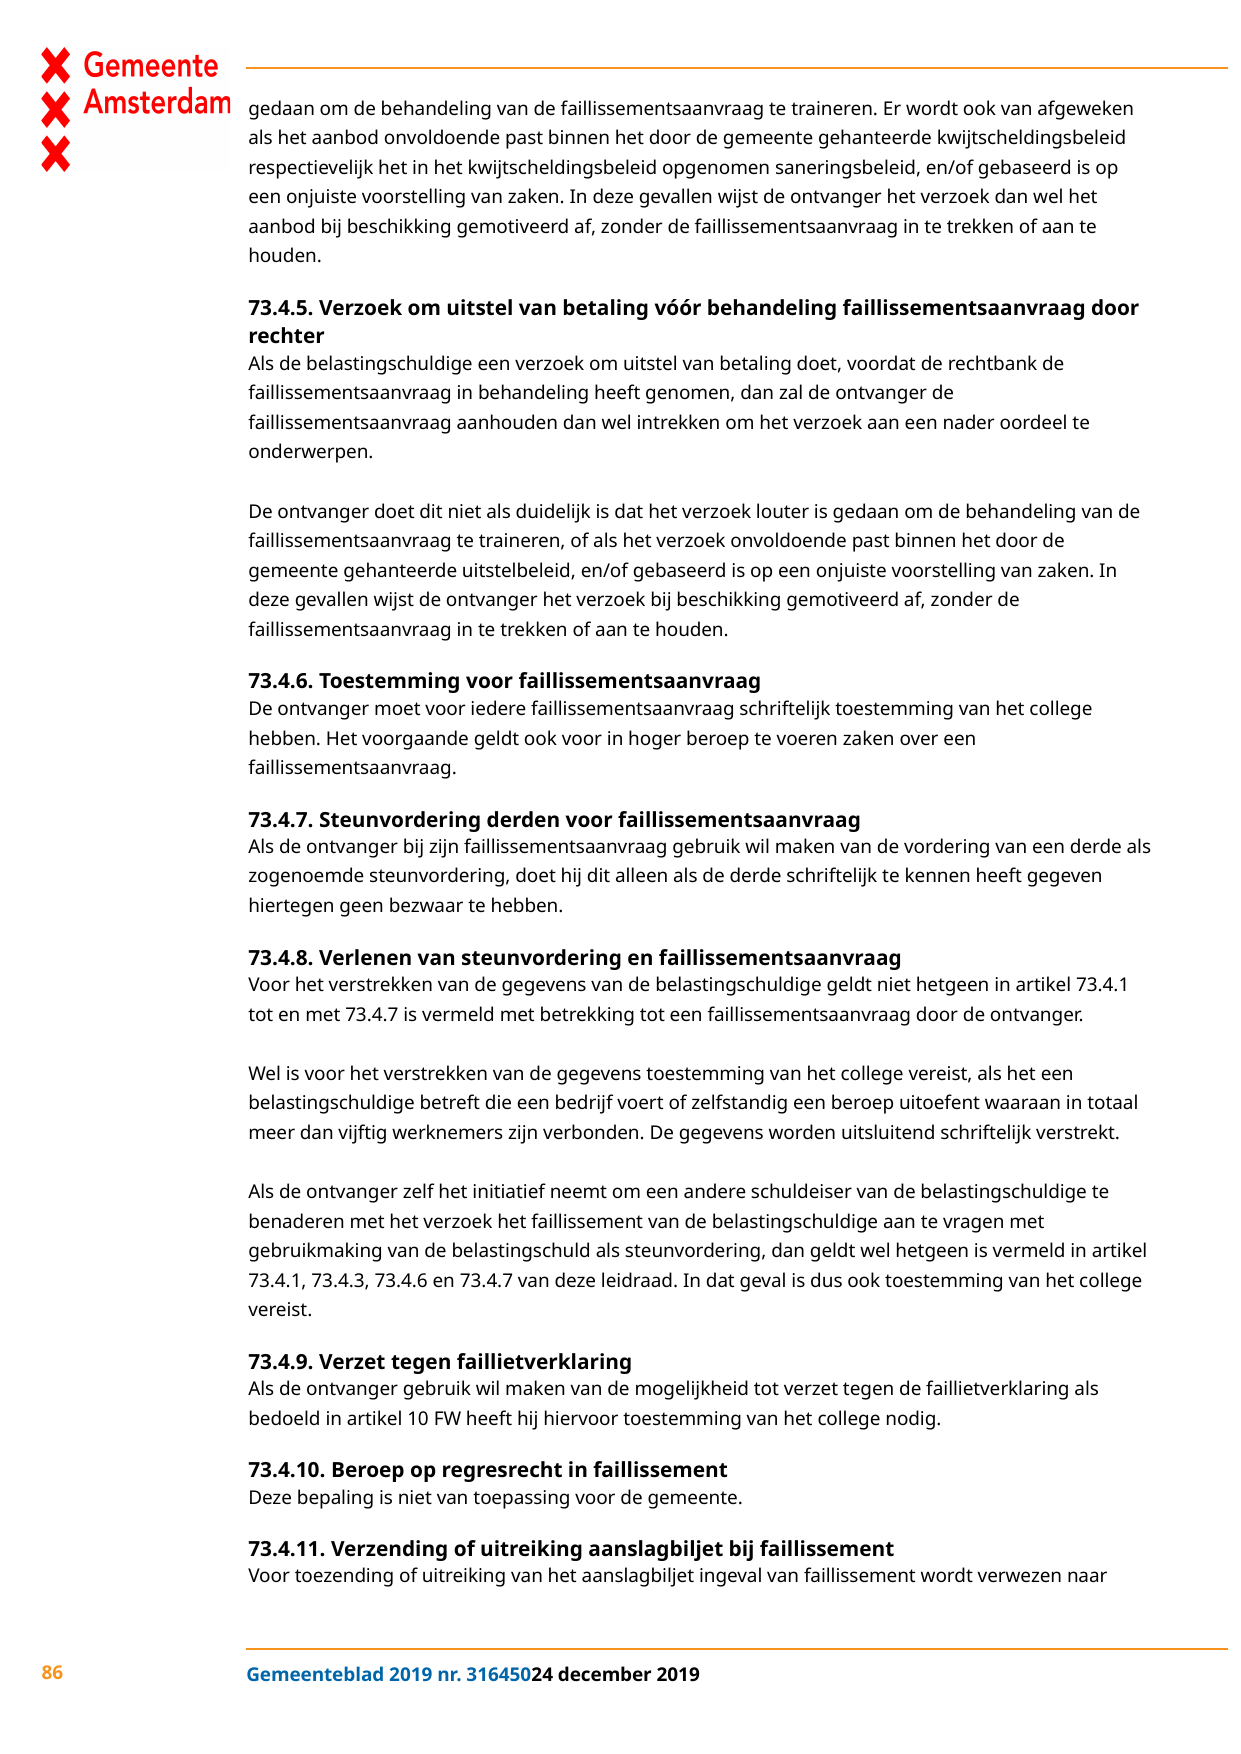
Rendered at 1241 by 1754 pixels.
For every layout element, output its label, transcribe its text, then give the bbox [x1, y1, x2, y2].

text 73.4.6. Toestemming voor faillissementsaanvraag [248, 667, 1152, 695]
text Als de ontvanger bij zijn faillissementsaanvraag gebruik wil maken van de vordering van een derde als zogenoemde steunvordering, doet hij dit alleen als de derde schriftelijk te kennen heeft gegeven hiertegen geen bezwaar te hebben. [248, 833, 1152, 918]
text 73.4.7. Steunvordering derden voor faillissementsaanvraag [248, 805, 1152, 833]
text 73.4.5. Verzoek om uitstel van betaling vóór behandeling faillissementsaanvraag door rechter [248, 293, 1152, 350]
text Voor toezending of uitreiking van het aanslagbiljet ingeval van faillissement wordt verwezen naar [248, 1563, 1152, 1588]
text Wel is voor het verstrekken van de gegevens toestemming van het college vereist, als het een belastingschuldige betreft die een bedrijf voert of zelfstandig een beroep uitoefent waaraan in totaal meer dan vijftig werknemers zijn verbonden. De gegevens worden uitsluitend schriftelijk verstrekt. [248, 1060, 1152, 1145]
text 73.4.8. Verlenen van steunvordering en faillissementsaanvraag [248, 943, 1152, 971]
text 73.4.10. Beroep op regresrecht in faillissement [248, 1455, 1152, 1484]
text Als de ontvanger gebruik wil maken van de mogelijkheid tot verzet tegen de faillietverklaring als bedoeld in artikel 10 FW heeft hij hiervoor toestemming van het college nodig. [248, 1375, 1152, 1431]
text gedaan om de behandeling van de faillissementsaanvraag te traineren. Er wordt ook van afgeweken als het aanbod onvoldoende past binnen het door de gemeente gehanteerde kwijtscheldingsbeleid respectievelijk het in het kwijtscheldingsbeleid opgenomen saneringsbeleid, en/of gebaseerd is op een onjuiste voorstelling van zaken. In deze gevallen wijst de ontvanger het verzoek dan wel het aanbod bij beschikking gemotiveerd af, zonder de faillissementsaanvraag in te trekken of aan te houden. [248, 95, 1152, 268]
text 73.4.9. Verzet tegen faillietverklaring [248, 1347, 1152, 1375]
text Als de belastingschuldige een verzoek om uitstel van betaling doet, voordat de rechtbank de faillissementsaanvraag in behandeling heeft genomen, dan zal de ontvanger de faillissementsaanvraag aanhouden dan wel intrekken om het verzoek aan een nader oordeel te onderwerpen. [248, 350, 1152, 464]
text 73.4.11. Verzending of uitreiking aanslagbiljet bij faillissement [248, 1534, 1152, 1563]
text Voor het verstrekken van de gegevens van de belastingschuldige geldt niet hetgeen in artikel 73.4.1 tot en met 73.4.7 is vermeld met betrekking tot een faillissementsaanvraag door de ontvanger. [248, 971, 1152, 1026]
text Deze bepaling is niet van toepassing voor de gemeente. [248, 1484, 1152, 1509]
text Als de ontvanger zelf het initiatief neemt om een andere schuldeiser van de belastingschuldige te benaderen met het verzoek het faillissement van de belastingschuldige aan te vragen met gebruikmaking van de belastingschuld als steunvordering, dan geldt wel hetgeen is vermeld in artikel 73.4.1, 73.4.3, 73.4.6 en 73.4.7 van deze leidraad. In dat geval is dus ook toestemming van het college vereist. [248, 1178, 1152, 1322]
picture [41, 47, 231, 172]
text De ontvanger doet dit niet als duidelijk is dat het verzoek louter is gedaan om de behandeling van de faillissementsaanvraag te traineren, of als het verzoek onvoldoende past binnen het door de gemeente gehanteerde uitstelbeleid, en/of gebaseerd is op een onjuiste voorstelling van zaken. In deze gevallen wijst de ontvanger het verzoek bij beschikking gemotiveerd af, zonder de faillissementsaanvraag in te trekken of aan te houden. [248, 498, 1152, 642]
text De ontvanger moet voor iedere faillissementsaanvraag schriftelijk toestemming van het college hebben. Het voorgaande geldt ook voor in hoger beroep te voeren zaken over een faillissementsaanvraag. [248, 695, 1152, 780]
